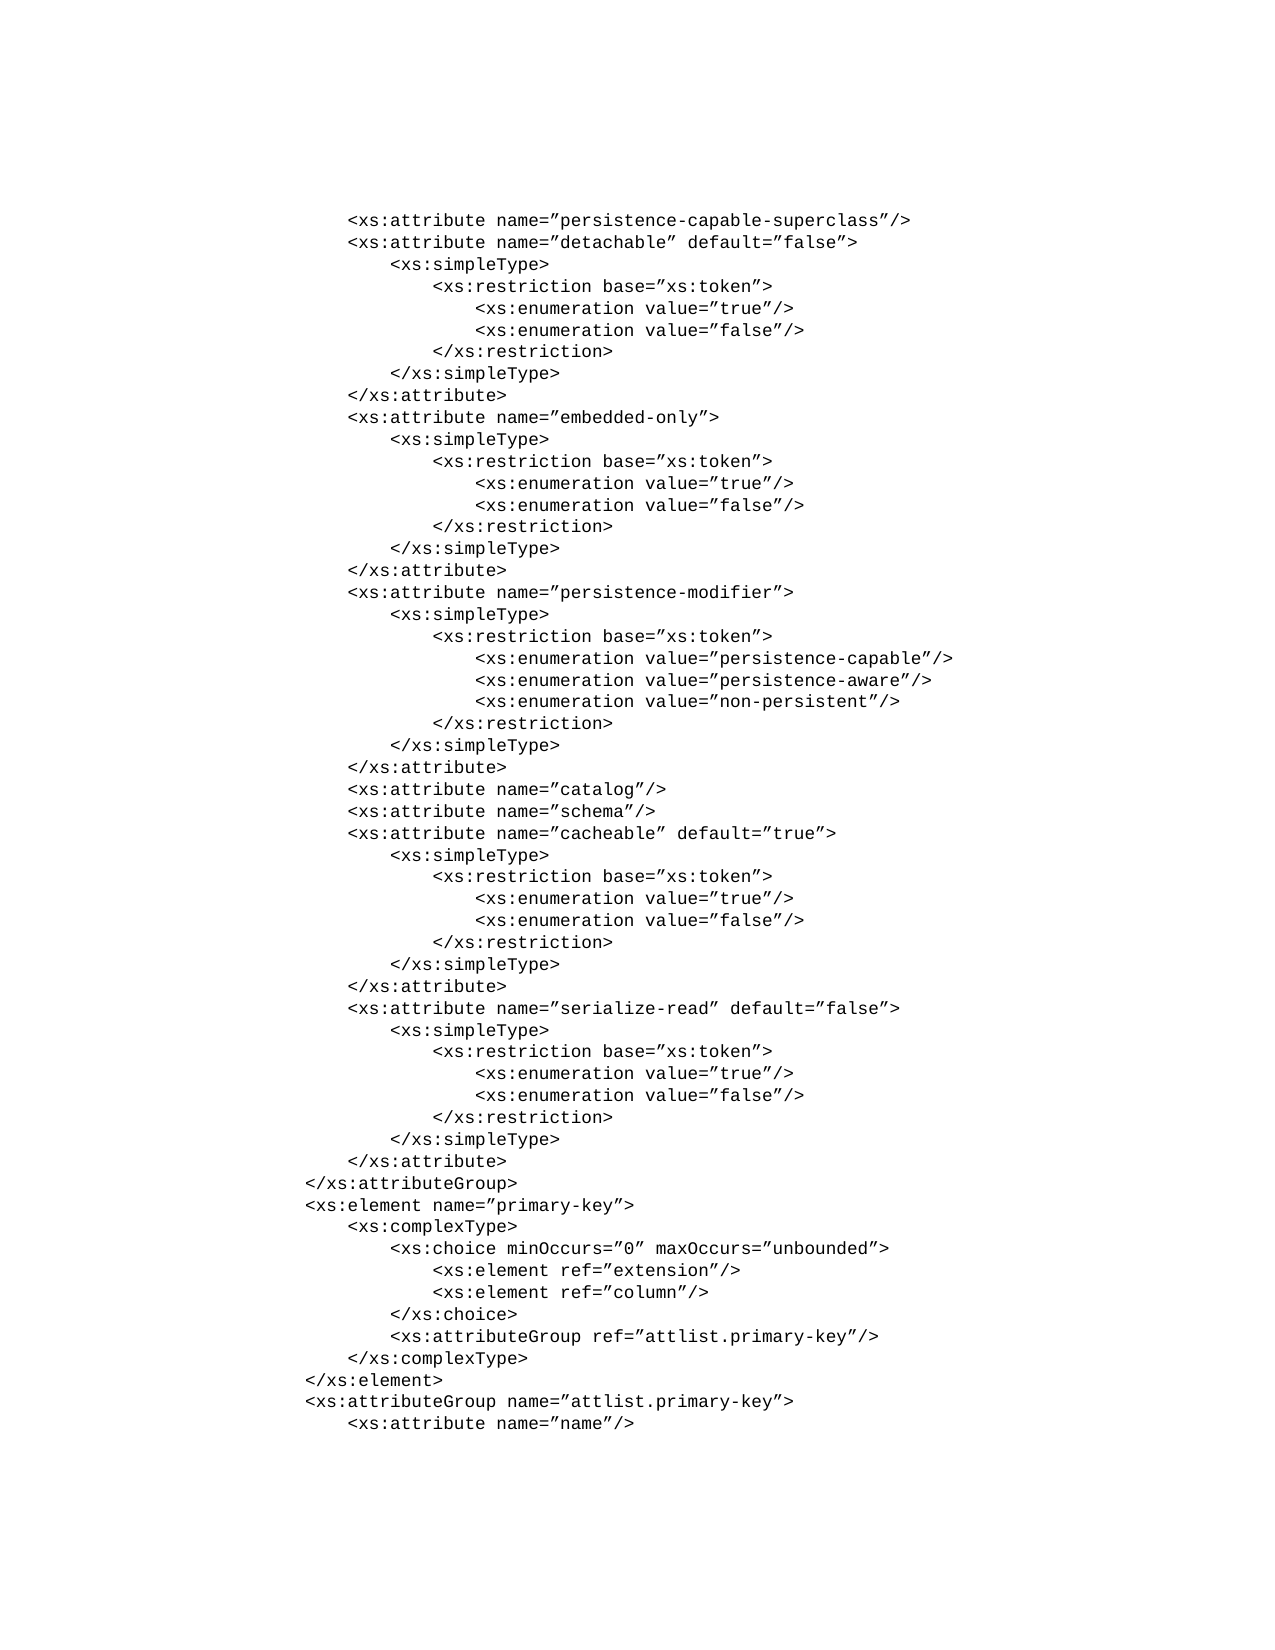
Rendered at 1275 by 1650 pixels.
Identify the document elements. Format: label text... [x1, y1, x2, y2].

text <xs:element name=”primary-key”> [262, 1194, 1125, 1216]
text <xs:element ref=”extension”/> [262, 1260, 1125, 1282]
text <xs:simpleType> [262, 429, 1125, 451]
text <xs:choice minOccurs=”0” maxOccurs=”unbounded”> [262, 1238, 1125, 1260]
text </xs:simpleType> [262, 954, 1125, 976]
text <xs:attribute name=”schema”/> [262, 801, 1125, 822]
text <xs:attribute name=”persistence-capable-superclass”/> [262, 210, 1125, 232]
text <xs:enumeration value=”persistence-aware”/> [262, 669, 1125, 691]
text <xs:attribute name=”catalog”/> [262, 779, 1125, 801]
text <xs:simpleType> [262, 254, 1125, 276]
text </xs:attribute> [262, 385, 1125, 407]
text <xs:simpleType> [262, 1019, 1125, 1041]
text </xs:complexType> [262, 1347, 1125, 1369]
text <xs:enumeration value=”true”/> [262, 888, 1125, 910]
text <xs:enumeration value=”persistence-capable”/> [262, 647, 1125, 669]
text </xs:restriction> [262, 1107, 1125, 1129]
text </xs:simpleType> [262, 363, 1125, 385]
text <xs:attribute name=”name”/> [262, 1413, 1125, 1435]
text </xs:attribute> [262, 1151, 1125, 1172]
text <xs:enumeration value=”false”/> [262, 494, 1125, 516]
text <xs:element ref=”column”/> [262, 1282, 1125, 1304]
text </xs:choice> [262, 1304, 1125, 1326]
text <xs:enumeration value=”non-persistent”/> [262, 691, 1125, 713]
text <xs:restriction base=”xs:token”> [262, 626, 1125, 647]
text <xs:attribute name=”embedded-only”> [262, 407, 1125, 429]
text </xs:simpleType> [262, 538, 1125, 560]
text </xs:restriction> [262, 341, 1125, 363]
text <xs:restriction base=”xs:token”> [262, 1041, 1125, 1063]
text <xs:simpleType> [262, 844, 1125, 866]
text </xs:attribute> [262, 976, 1125, 997]
text <xs:enumeration value=”false”/> [262, 910, 1125, 932]
text <xs:restriction base=”xs:token”> [262, 451, 1125, 472]
text <xs:enumeration value=”true”/> [262, 472, 1125, 494]
text <xs:attributeGroup ref=”attlist.primary-key”/> [262, 1326, 1125, 1347]
text <xs:attribute name=”detachable” default=”false”> [262, 232, 1125, 254]
text <xs:simpleType> [262, 604, 1125, 626]
text <xs:attribute name=”serialize-read” default=”false”> [262, 997, 1125, 1019]
text </xs:attributeGroup> [262, 1172, 1125, 1194]
text <xs:enumeration value=”true”/> [262, 297, 1125, 319]
text </xs:attribute> [262, 560, 1125, 582]
text </xs:attribute> [262, 757, 1125, 779]
text <xs:enumeration value=”true”/> [262, 1063, 1125, 1085]
text <xs:attribute name=”cacheable” default=”true”> [262, 822, 1125, 844]
text <xs:enumeration value=”false”/> [262, 319, 1125, 341]
text <xs:complexType> [262, 1216, 1125, 1238]
text <xs:enumeration value=”false”/> [262, 1085, 1125, 1107]
text <xs:attributeGroup name=”attlist.primary-key”> [262, 1391, 1125, 1413]
text </xs:restriction> [262, 713, 1125, 735]
text </xs:element> [262, 1369, 1125, 1391]
text <xs:attribute name=”persistence-modifier”> [262, 582, 1125, 604]
text </xs:simpleType> [262, 1129, 1125, 1151]
text </xs:restriction> [262, 516, 1125, 538]
text <xs:restriction base=”xs:token”> [262, 276, 1125, 297]
text <xs:restriction base=”xs:token”> [262, 866, 1125, 888]
text </xs:restriction> [262, 932, 1125, 954]
text </xs:simpleType> [262, 735, 1125, 757]
